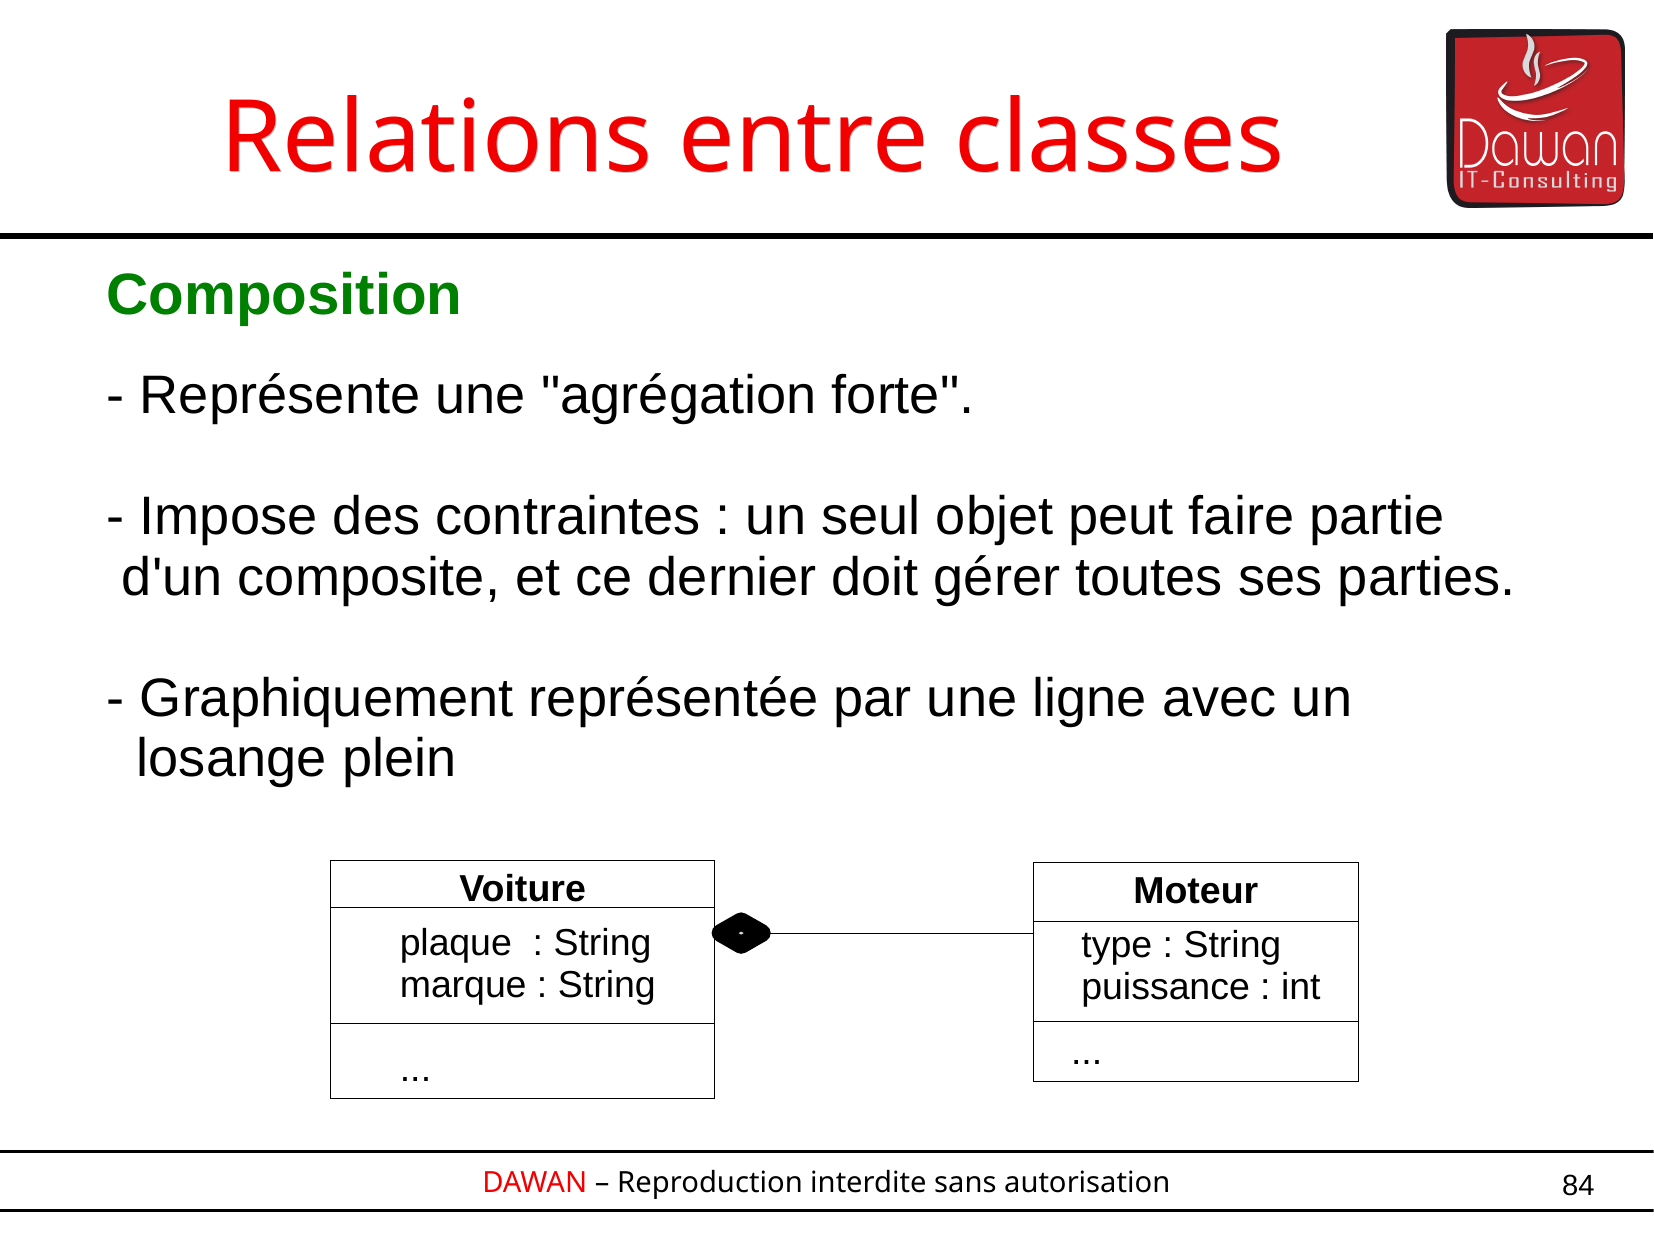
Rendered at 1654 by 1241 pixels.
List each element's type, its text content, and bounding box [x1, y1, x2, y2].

picture [1447, 29, 1625, 208]
title Relations entre classes [59, 29, 1447, 237]
text_box Moteur type : String puissance : int ... [1033, 1022, 1359, 1082]
text_box Voiture plaque : String marque : String ... [330, 1024, 715, 1099]
text_box Voiture plaque : String marque : String ... [330, 908, 715, 1023]
text_box [720, 921, 762, 945]
text_box Moteur type : String puissance : int ... [1033, 862, 1359, 921]
text_box Voiture plaque : String marque : String ... [330, 860, 715, 907]
text_box Composition - Représente une "agrégation forte". - Impose des contraintes : un seul objet peut faire partie d'un composite, et ce dernier doit gérer toutes ses parties. - Graphiquement représentée par une ligne avec un losange plein [88, 254, 1536, 799]
text_box Moteur type : String puissance : int ... [1033, 922, 1359, 1021]
